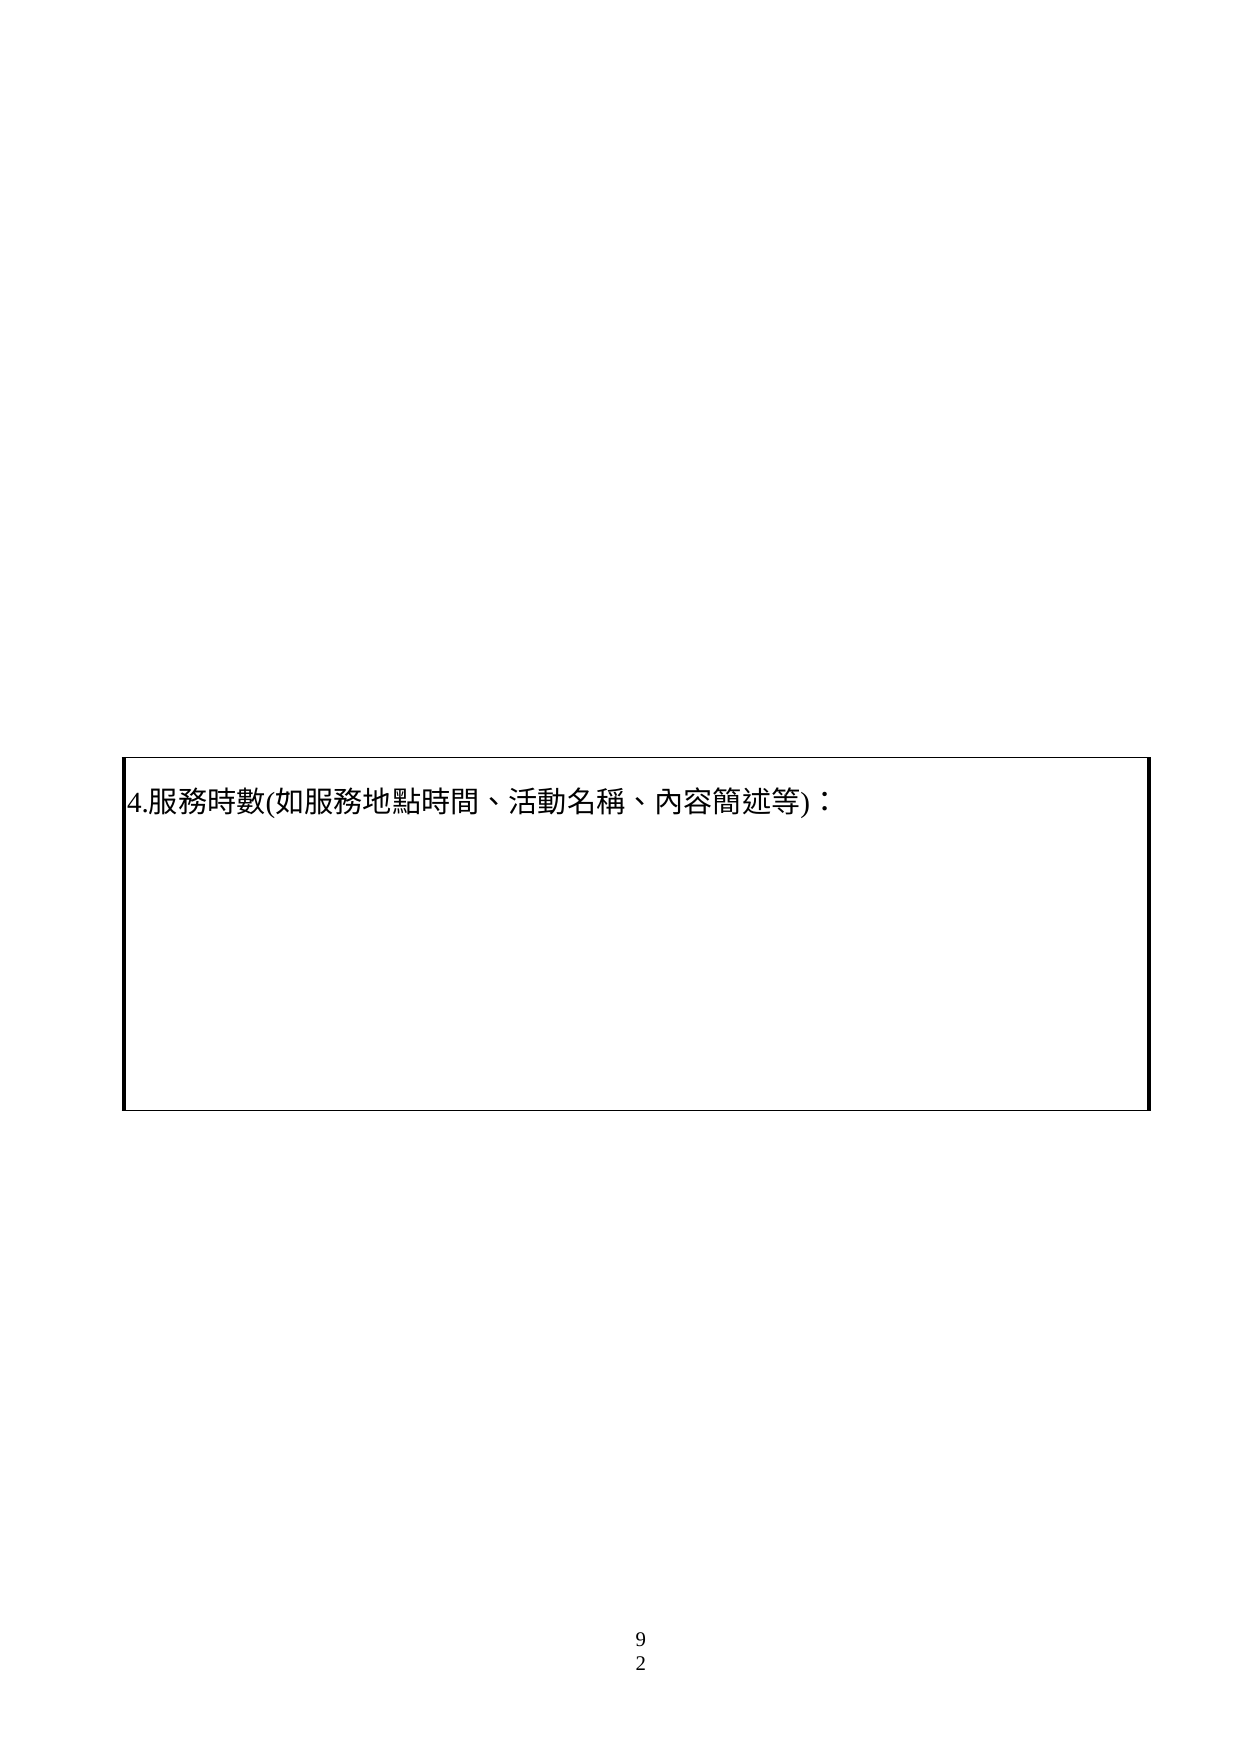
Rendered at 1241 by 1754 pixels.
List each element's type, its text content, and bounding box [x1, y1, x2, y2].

table_cell 4.服務時數(如服務地點時間、活動名稱、內容簡述等)： [126, 758, 1147, 1110]
